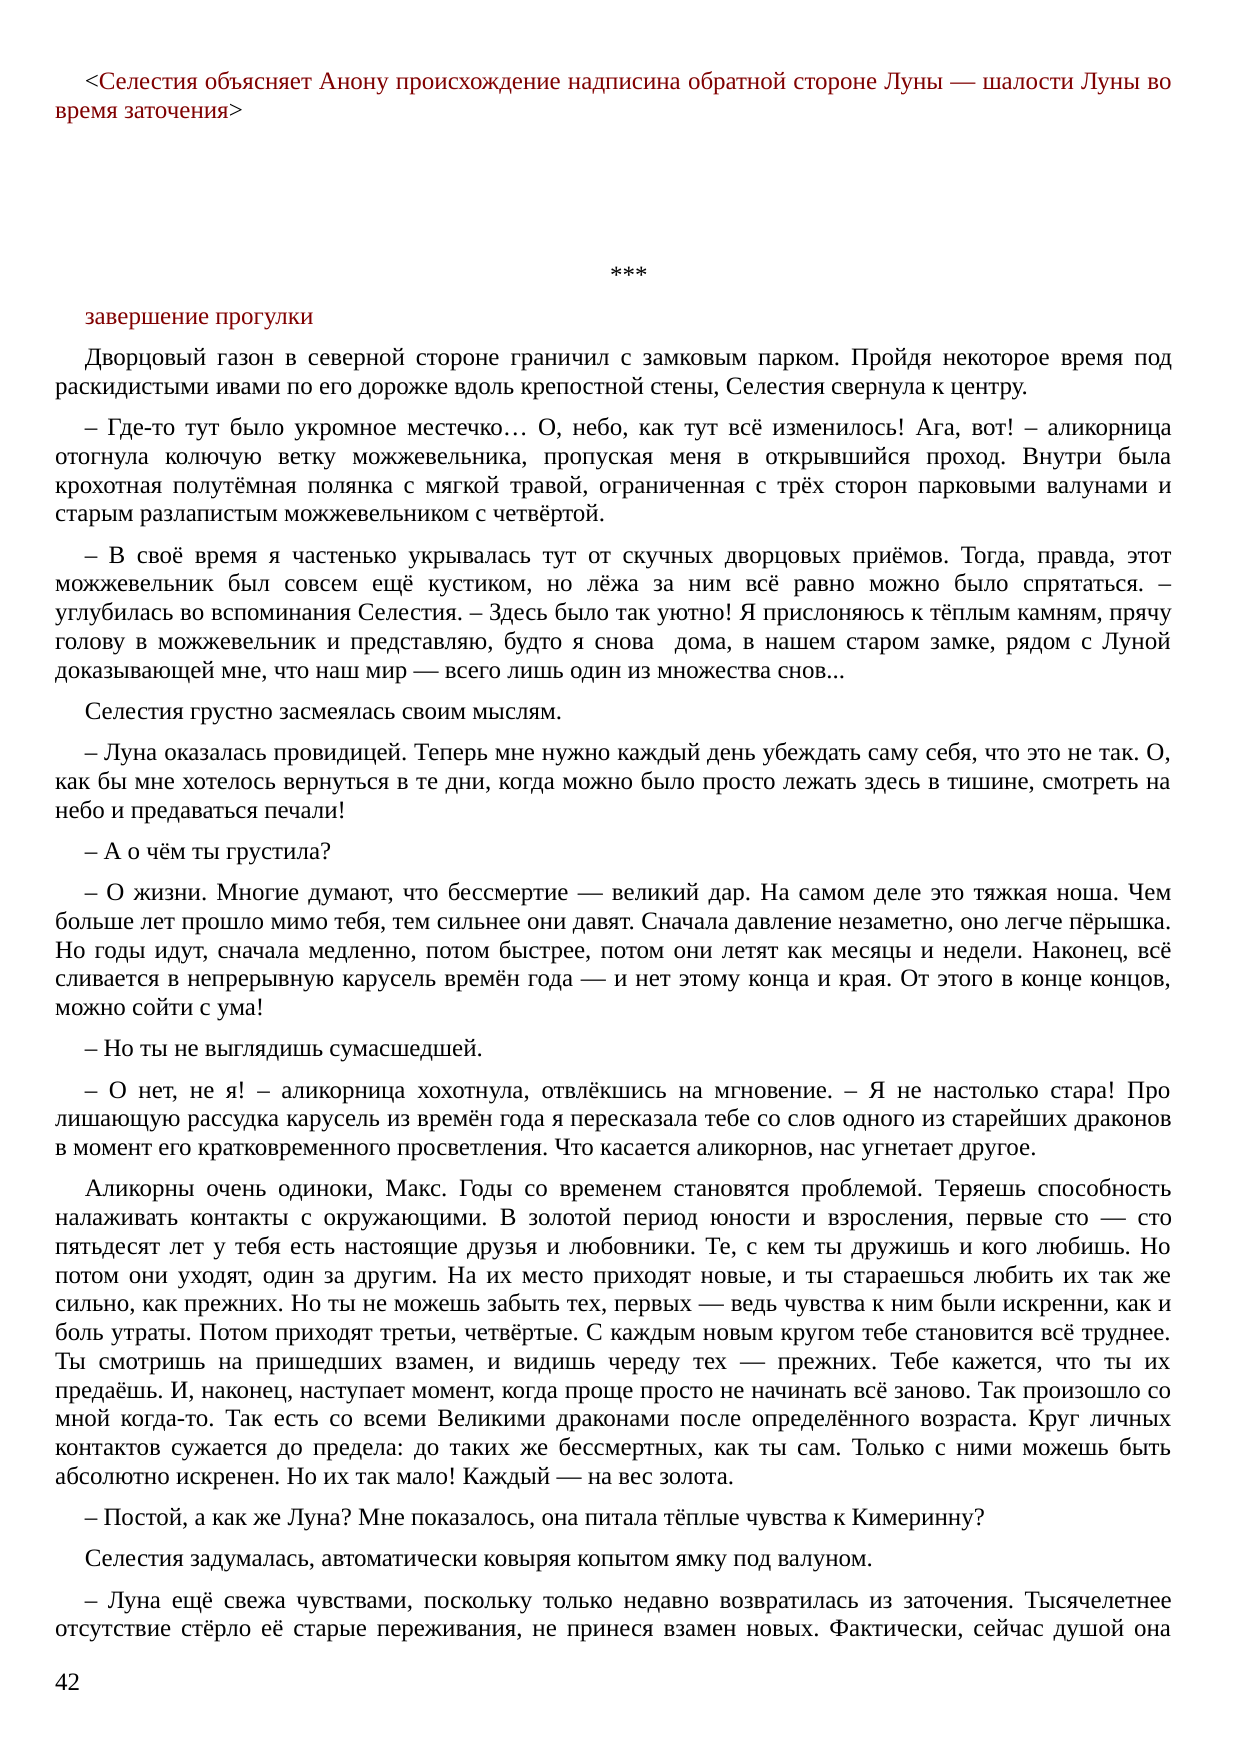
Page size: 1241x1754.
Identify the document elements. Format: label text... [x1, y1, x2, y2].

text <Селестия объясняет Анону происхождение надписина обратной стороне Луны — шалости Луны во время заточения> [55, 66, 1173, 123]
text Селестия грустно засмеялась своим мыслям. [55, 696, 1173, 725]
text – Луна оказалась провидицей. Теперь мне нужно каждый день убеждать саму себя, что это не так. О, как бы мне хотелось вернуться в те дни, когда можно было просто лежать здесь в тишине, смотреть на небо и предаваться печали! [55, 737, 1173, 823]
text Аликорны очень одиноки, Макс. Годы со временем становятся проблемой. Теряешь способность налаживать контакты с окружающими. В золотой период юности и взросления, первые сто — сто пятьдесят лет у тебя есть настоящие друзья и любовники. Те, с кем ты дружишь и кого любишь. Но потом они уходят, один за другим. На их место приходят новые, и ты стараешься любить их так же сильно, как прежних. Но ты не можешь забыть тех, первых — ведь чувства к ним были искренни, как и боль утраты. Потом приходят третьи, четвёртые. С каждым новым кругом тебе становится всё труднее. Ты смотришь на пришедших взамен, и видишь череду тех — прежних. Тебе кажется, что ты их предаёшь. И, наконец, наступает момент, когда проще просто не начинать всё заново. Так произошло со мной когда-то. Так есть со всеми Великими драконами после определённого возраста. Круг личных контактов сужается до предела: до таких же бессмертных, как ты сам. Только с ними можешь быть абсолютно искренен. Но их так мало! Каждый — на вес золота. [55, 1173, 1173, 1490]
text – Луна ещё свежа чувствами, поскольку только недавно возвратилась из заточения. Тысячелетнее отсутствие стёрло её старые переживания, не принеся взамен новых. Фактически, сейчас душой она [55, 1585, 1173, 1642]
text Селестия задумалась, автоматически ковыряя копытом ямку под валуном. [55, 1543, 1173, 1572]
text – Постой, а как же Луна? Мне показалось, она питала тёплые чувства к Кимеринну? [55, 1502, 1173, 1531]
text завершение прогулки [55, 301, 1173, 330]
text – А о чём ты грустила? [55, 836, 1173, 865]
text – О жизни. Многие думают, что бессмертие — великий дар. На самом деле это тяжкая ноша. Чем больше лет прошло мимо тебя, тем сильнее они давят. Сначала давление незаметно, оно легче пёрышка. Но годы идут, сначала медленно, потом быстрее, потом они летят как месяцы и недели. Наконец, всё сливается в непрерывную карусель времён года — и нет этому конца и края. От этого в конце концов, можно сойти с ума! [55, 877, 1173, 1021]
text *** [55, 260, 1173, 288]
text – В своё время я частенько укрывалась тут от скучных дворцовых приёмов. Тогда, правда, этот можжевельник был совсем ещё кустиком, но лёжа за ним всё равно можно было спрятаться. – углубилась во вспоминания Селестия. – Здесь было так уютно! Я прислоняюсь к тёплым камням, прячу голову в можжевельник и представляю, будто я снова дома, в нашем старом замке, рядом с Луной доказывающей мне, что наш мир — всего лишь один из множества снов... [55, 540, 1173, 683]
text Дворцовый газон в северной стороне граничил с замковым парком. Пройдя некоторое время под раскидистыми ивами по его дорожке вдоль крепостной стены, Селестия свернула к центру. [55, 342, 1173, 400]
text – Но ты не выглядишь сумасшедшей. [55, 1033, 1173, 1062]
text – О нет, не я! – аликорница хохотнула, отвлёкшись на мгновение. – Я не настолько стара! Про лишающую рассудка карусель из времён года я пересказала тебе со слов одного из старейших драконов в момент его кратковременного просветления. Что касается аликорнов, нас угнетает другое. [55, 1075, 1173, 1161]
text – Где-то тут было укромное местечко… О, небо, как тут всё изменилось! Ага, вот! – аликорница отогнула колючую ветку можжевельника, пропуская меня в открывшийся проход. Внутри была крохотная полутёмная полянка с мягкой травой, ограниченная с трёх сторон парковыми валунами и старым разлапистым можжевельником с четвёртой. [55, 412, 1173, 527]
